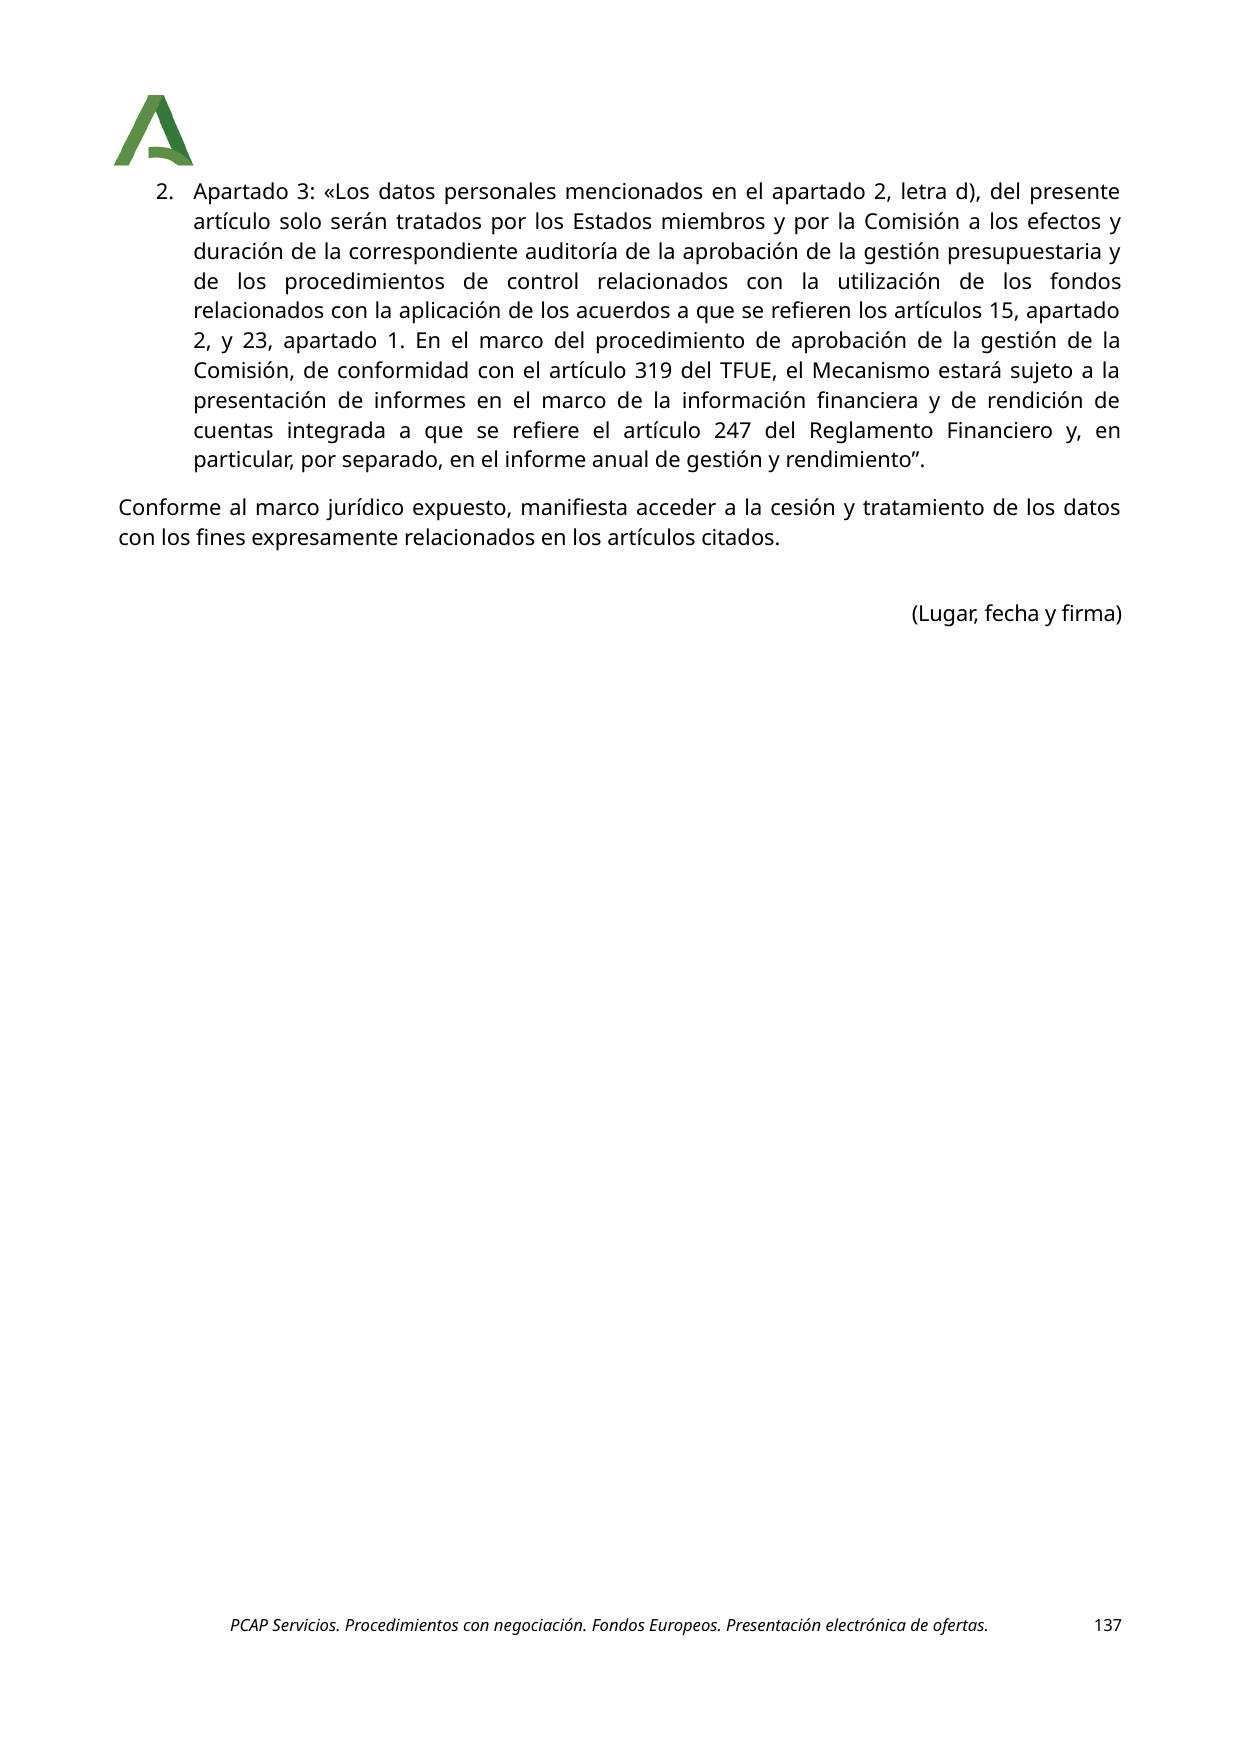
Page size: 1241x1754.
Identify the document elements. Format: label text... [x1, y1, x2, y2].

list Apartado 3: «Los datos personales mencionados en el apartado 2, letra d), del presente artículo solo serán tratados por los Estados miembros y por la Comisión a los efectos y duración de la correspondiente auditoría de la aprobación de la gestión presupuestaria y de los procedimientos de control relacionados con la utilización de los fondos relacionados con la aplicación de los acuerdos a que se refieren los artículos 15, apartado 2, y 23, apartado 1. En el marco del procedimiento de aprobación de la gestión de la Comisión, de conformidad con el artículo 319 del TFUE, el Mecanismo estará sujeto a la presentación de informes en el marco de la información financiera y de rendición de cuentas integrada a que se refiere el artículo 247 del Reglamento Financiero y, en particular, por separado, en el informe anual de gestión y rendimiento”. [156, 176, 1122, 474]
picture [109, 91, 198, 170]
text Conforme al marco jurídico expuesto, manifiesta acceder a la cesión y tratamiento de los datos con los fines expresamente relacionados en los artículos citados. [118, 492, 1122, 552]
text (Lugar, fecha y firma) [118, 598, 1122, 628]
